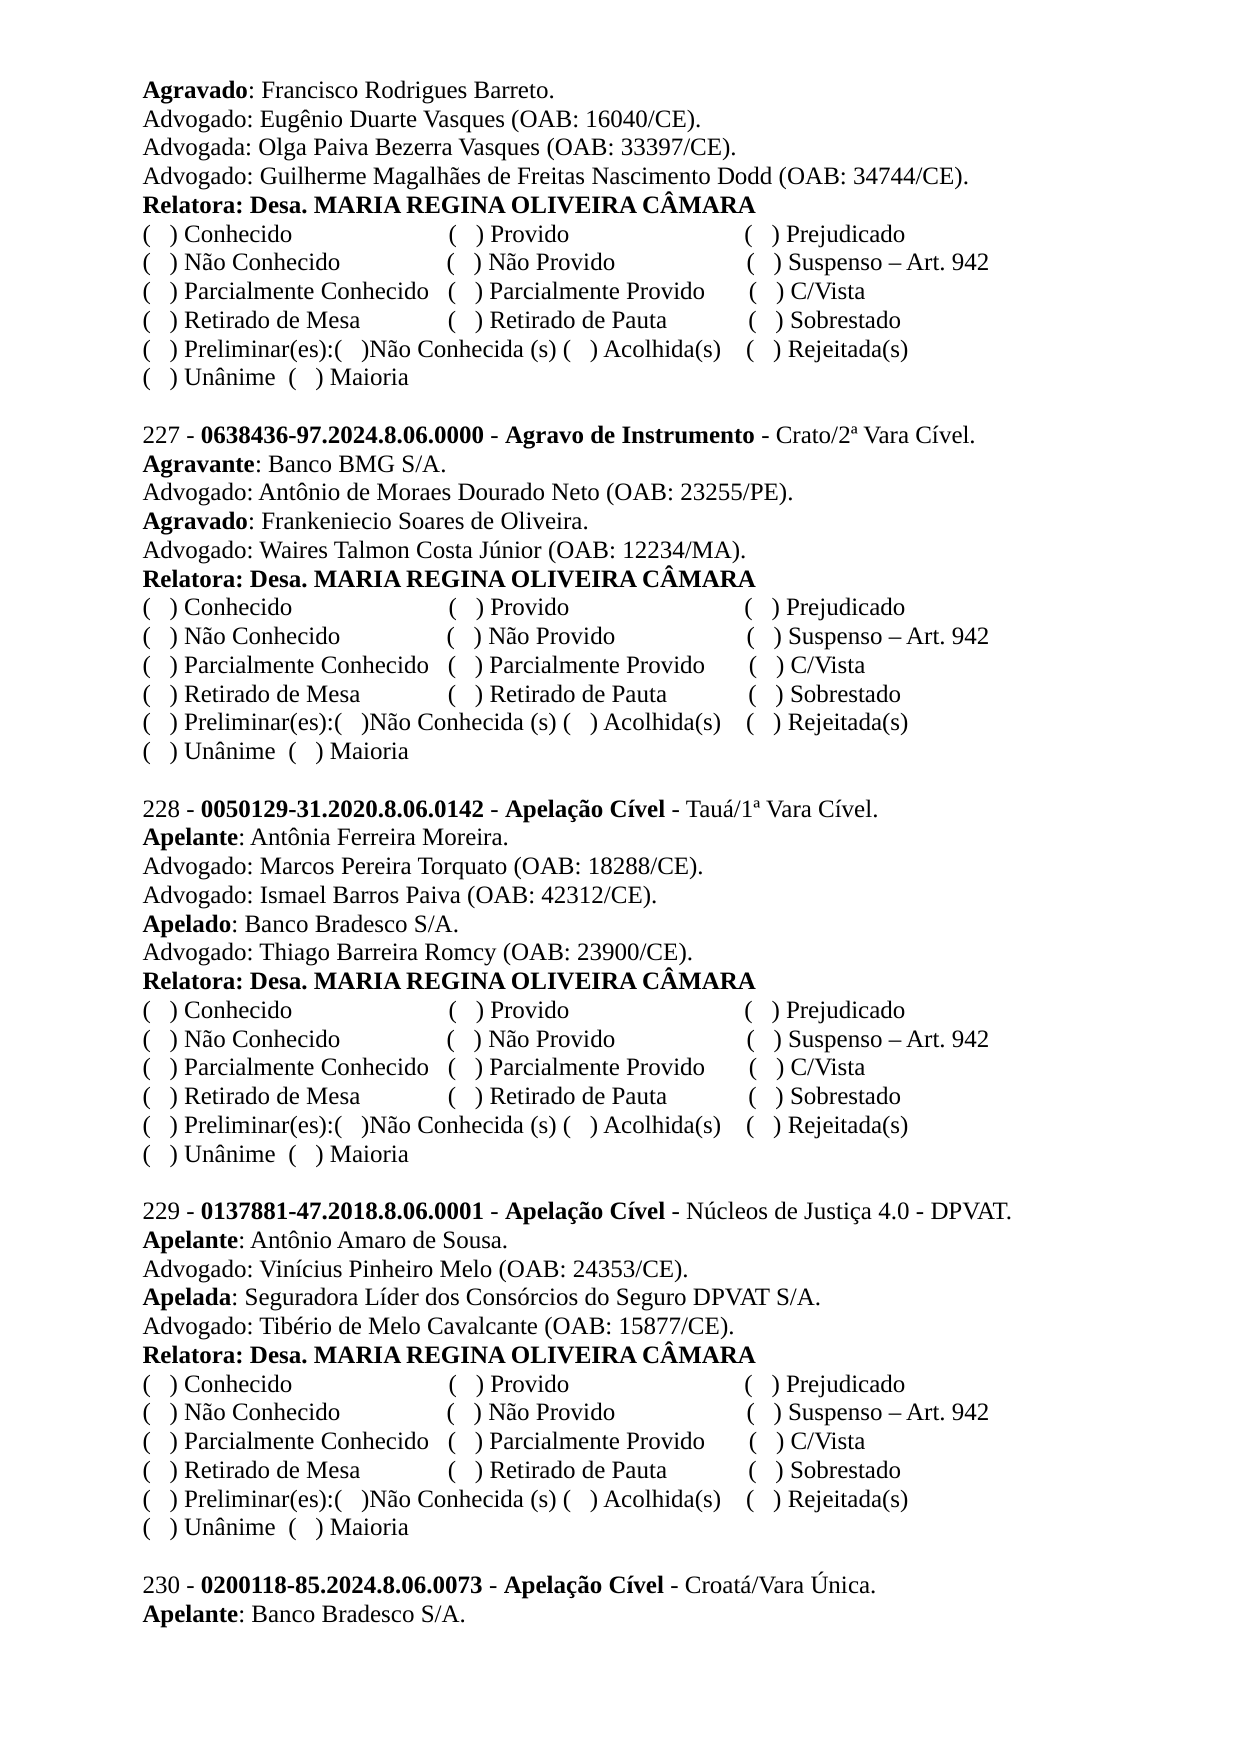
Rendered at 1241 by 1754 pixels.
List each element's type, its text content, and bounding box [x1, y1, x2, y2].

text ( ) Conhecido ( ) Provido ( ) Prejudicado [142, 219, 1141, 247]
text ( ) Não Conhecido ( ) Não Provido ( ) Suspenso – Art. 942 [142, 621, 1158, 650]
text Relatora: Desa. MARIA REGINA OLIVEIRA CÂMARA [142, 564, 1141, 592]
text ( ) Não Conhecido ( ) Não Provido ( ) Suspenso – Art. 942 [142, 1397, 1158, 1426]
text ( ) Parcialmente Conhecido ( ) Parcialmente Provido ( ) C/Vista [142, 1426, 1158, 1455]
text ( ) Conhecido ( ) Provido ( ) Prejudicado [142, 1369, 1141, 1397]
text Apelante: Antônio Amaro de Sousa. [142, 1225, 1141, 1254]
text ( ) Não Conhecido ( ) Não Provido ( ) Suspenso – Art. 942 [142, 247, 1158, 276]
text Relatora: Desa. MARIA REGINA OLIVEIRA CÂMARA [142, 1340, 1141, 1369]
text Agravado: Francisco Rodrigues Barreto. [142, 75, 1141, 104]
text Apelante: Banco Bradesco S/A. [142, 1599, 1141, 1627]
text ( ) Retirado de Mesa ( ) Retirado de Pauta ( ) Sobrestado [142, 1081, 1158, 1110]
text Advogado: Guilherme Magalhães de Freitas Nascimento Dodd (OAB: 34744/CE). [142, 161, 1141, 190]
text Advogada: Olga Paiva Bezerra Vasques (OAB: 33397/CE). [142, 132, 1141, 161]
text Agravado: Frankeniecio Soares de Oliveira. [142, 506, 1141, 535]
text ( ) Preliminar(es):( )Não Conhecida (s) ( ) Acolhida(s) ( ) Rejeitada(s) [142, 334, 1158, 362]
text Advogado: Waires Talmon Costa Júnior (OAB: 12234/MA). [142, 535, 1141, 564]
text ( ) Conhecido ( ) Provido ( ) Prejudicado [142, 995, 1141, 1024]
text ( ) Unânime ( ) Maioria [142, 1512, 1158, 1541]
text ( ) Conhecido ( ) Provido ( ) Prejudicado [142, 592, 1141, 621]
text ( ) Preliminar(es):( )Não Conhecida (s) ( ) Acolhida(s) ( ) Rejeitada(s) [142, 707, 1158, 736]
text ( ) Preliminar(es):( )Não Conhecida (s) ( ) Acolhida(s) ( ) Rejeitada(s) [142, 1484, 1158, 1512]
text Advogado: Marcos Pereira Torquato (OAB: 18288/CE). [142, 851, 1141, 880]
text Advogado: Ismael Barros Paiva (OAB: 42312/CE). [142, 880, 1141, 909]
text ( ) Parcialmente Conhecido ( ) Parcialmente Provido ( ) C/Vista [142, 650, 1158, 679]
text ( ) Retirado de Mesa ( ) Retirado de Pauta ( ) Sobrestado [142, 305, 1158, 334]
text ( ) Parcialmente Conhecido ( ) Parcialmente Provido ( ) C/Vista [142, 1052, 1158, 1081]
text Apelado: Banco Bradesco S/A. [142, 909, 1141, 937]
text Advogado: Tibério de Melo Cavalcante (OAB: 15877/CE). [142, 1311, 1141, 1340]
text Advogado: Vinícius Pinheiro Melo (OAB: 24353/CE). [142, 1254, 1141, 1282]
text ( ) Não Conhecido ( ) Não Provido ( ) Suspenso – Art. 942 [142, 1024, 1158, 1052]
text Relatora: Desa. MARIA REGINA OLIVEIRA CÂMARA [142, 190, 1141, 219]
text ( ) Parcialmente Conhecido ( ) Parcialmente Provido ( ) C/Vista [142, 276, 1158, 305]
text 229 - 0137881-47.2018.8.06.0001 - Apelação Cível - Núcleos de Justiça 4.0 - DPVAT. [142, 1196, 1141, 1225]
text Apelante: Antônia Ferreira Moreira. [142, 822, 1141, 851]
text ( ) Preliminar(es):( )Não Conhecida (s) ( ) Acolhida(s) ( ) Rejeitada(s) [142, 1110, 1158, 1139]
text ( ) Unânime ( ) Maioria [142, 362, 1158, 391]
text Agravante: Banco BMG S/A. [142, 449, 1141, 477]
text ( ) Retirado de Mesa ( ) Retirado de Pauta ( ) Sobrestado [142, 1455, 1158, 1484]
text Advogado: Eugênio Duarte Vasques (OAB: 16040/CE). [142, 104, 1141, 132]
text 230 - 0200118-85.2024.8.06.0073 - Apelação Cível - Croatá/Vara Única. [142, 1570, 1141, 1599]
text Advogado: Antônio de Moraes Dourado Neto (OAB: 23255/PE). [142, 477, 1141, 506]
text 227 - 0638436-97.2024.8.06.0000 - Agravo de Instrumento - Crato/2ª Vara Cível. [142, 420, 1141, 449]
text 228 - 0050129-31.2020.8.06.0142 - Apelação Cível - Tauá/1ª Vara Cível. [142, 794, 1141, 822]
text ( ) Unânime ( ) Maioria [142, 1139, 1158, 1167]
text Apelada: Seguradora Líder dos Consórcios do Seguro DPVAT S/A. [142, 1282, 1141, 1311]
text Relatora: Desa. MARIA REGINA OLIVEIRA CÂMARA [142, 966, 1141, 995]
text ( ) Unânime ( ) Maioria [142, 736, 1158, 765]
text Advogado: Thiago Barreira Romcy (OAB: 23900/CE). [142, 937, 1141, 966]
text ( ) Retirado de Mesa ( ) Retirado de Pauta ( ) Sobrestado [142, 679, 1158, 707]
